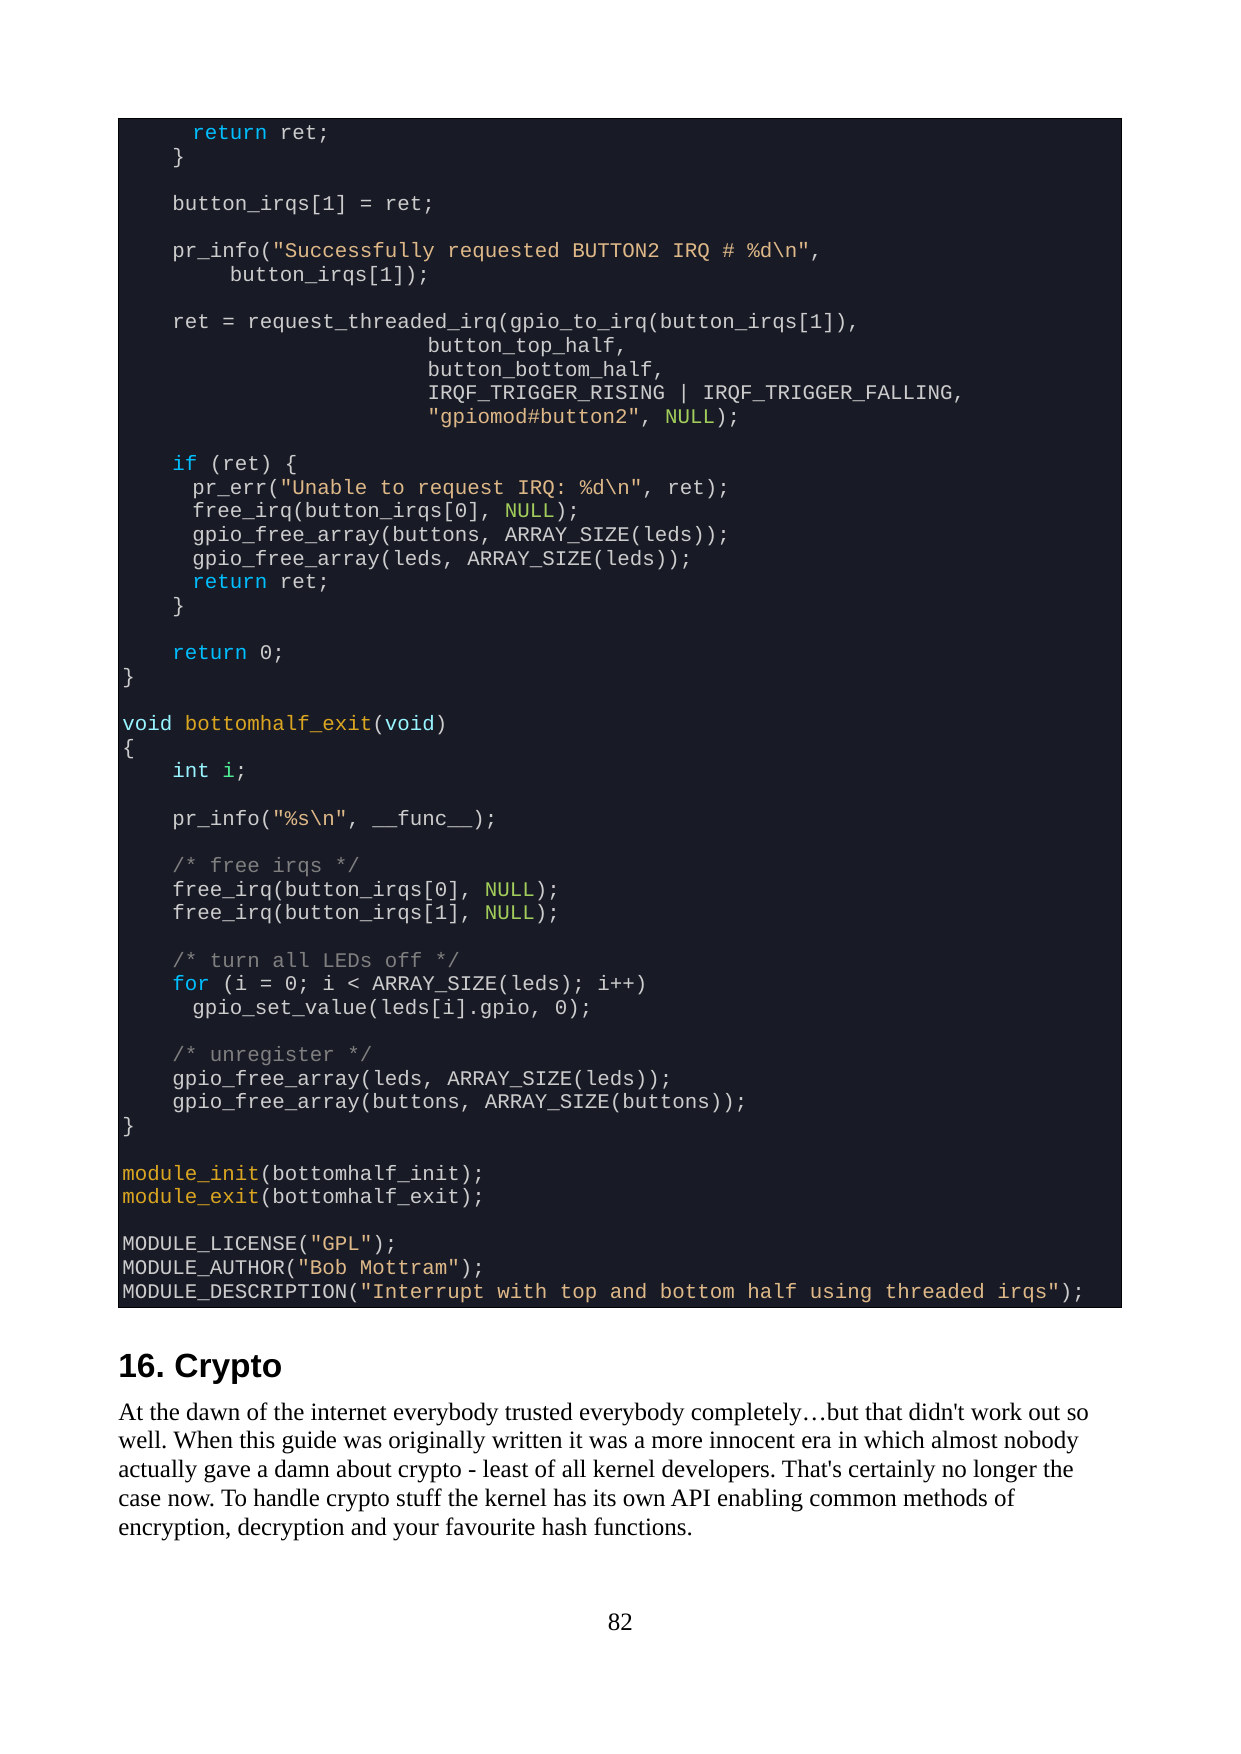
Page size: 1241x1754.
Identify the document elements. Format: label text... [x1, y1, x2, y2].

text pr_info("Successfully requested BUTTON2 IRQ # %d\n", [119, 236, 1121, 260]
text gpio_free_array(leds, ARRAY_SIZE(leds)); [119, 544, 1121, 567]
text gpio_free_array(leds, ARRAY_SIZE(leds)); [119, 1064, 1121, 1088]
text } [119, 1111, 1121, 1135]
text free_irq(button_irqs[1], NULL); [119, 898, 1121, 922]
text void bottomhalf_exit(void) [119, 709, 1121, 733]
text } [119, 142, 1121, 165]
text module_init(bottomhalf_init); [119, 1158, 1121, 1182]
text if (ret) { [119, 449, 1121, 473]
text gpio_free_array(buttons, ARRAY_SIZE(leds)); [119, 520, 1121, 544]
text free_irq(button_irqs[0], NULL); [119, 496, 1121, 520]
text gpio_set_value(leds[i].gpio, 0); [119, 993, 1121, 1017]
text button_bottom_half, [119, 354, 1121, 378]
text IRQF_TRIGGER_RISING | IRQF_TRIGGER_FALLING, [119, 378, 1121, 402]
text MODULE_AUTHOR("Bob Mottram"); [119, 1253, 1121, 1277]
text gpio_free_array(buttons, ARRAY_SIZE(buttons)); [119, 1088, 1121, 1111]
text int i; [119, 757, 1121, 780]
text pr_err("Unable to request IRQ: %d\n", ret); [119, 473, 1121, 496]
text button_irqs[1]); [119, 260, 1121, 284]
subtitle Crypto [118, 1346, 1122, 1384]
text for (i = 0; i < ARRAY_SIZE(leds); i++) [119, 969, 1121, 993]
text return ret; [119, 119, 1121, 142]
text /* unregister */ [119, 1040, 1121, 1064]
text MODULE_DESCRIPTION("Interrupt with top and bottom half using threaded irqs"); [119, 1277, 1121, 1307]
text return 0; [119, 638, 1121, 662]
text } [119, 591, 1121, 615]
text return ret; [119, 567, 1121, 591]
text module_exit(bottomhalf_exit); [119, 1182, 1121, 1206]
text ret = request_threaded_irq(gpio_to_irq(button_irqs[1]), [119, 307, 1121, 331]
text MODULE_LICENSE("GPL"); [119, 1229, 1121, 1253]
text } [119, 662, 1121, 686]
text /* turn all LEDs off */ [119, 946, 1121, 969]
text /* free irqs */ [119, 851, 1121, 875]
text At the dawn of the internet everybody trusted everybody completely…but that didn't work out so well. When this guide was originally written it was a more innocent era in which almost nobody actually gave a damn about crypto - least of all kernel developers. That's certainly no longer the case now. To handle crypto stuff the kernel has its own API enabling common methods of encryption, decryption and your favourite hash functions. [118, 1397, 1122, 1541]
text "gpiomod#button2", NULL); [119, 402, 1121, 426]
text { [119, 733, 1121, 757]
text free_irq(button_irqs[0], NULL); [119, 875, 1121, 898]
text button_top_half, [119, 331, 1121, 354]
text pr_info("%s\n", __func__); [119, 804, 1121, 827]
text button_irqs[1] = ret; [119, 189, 1121, 213]
